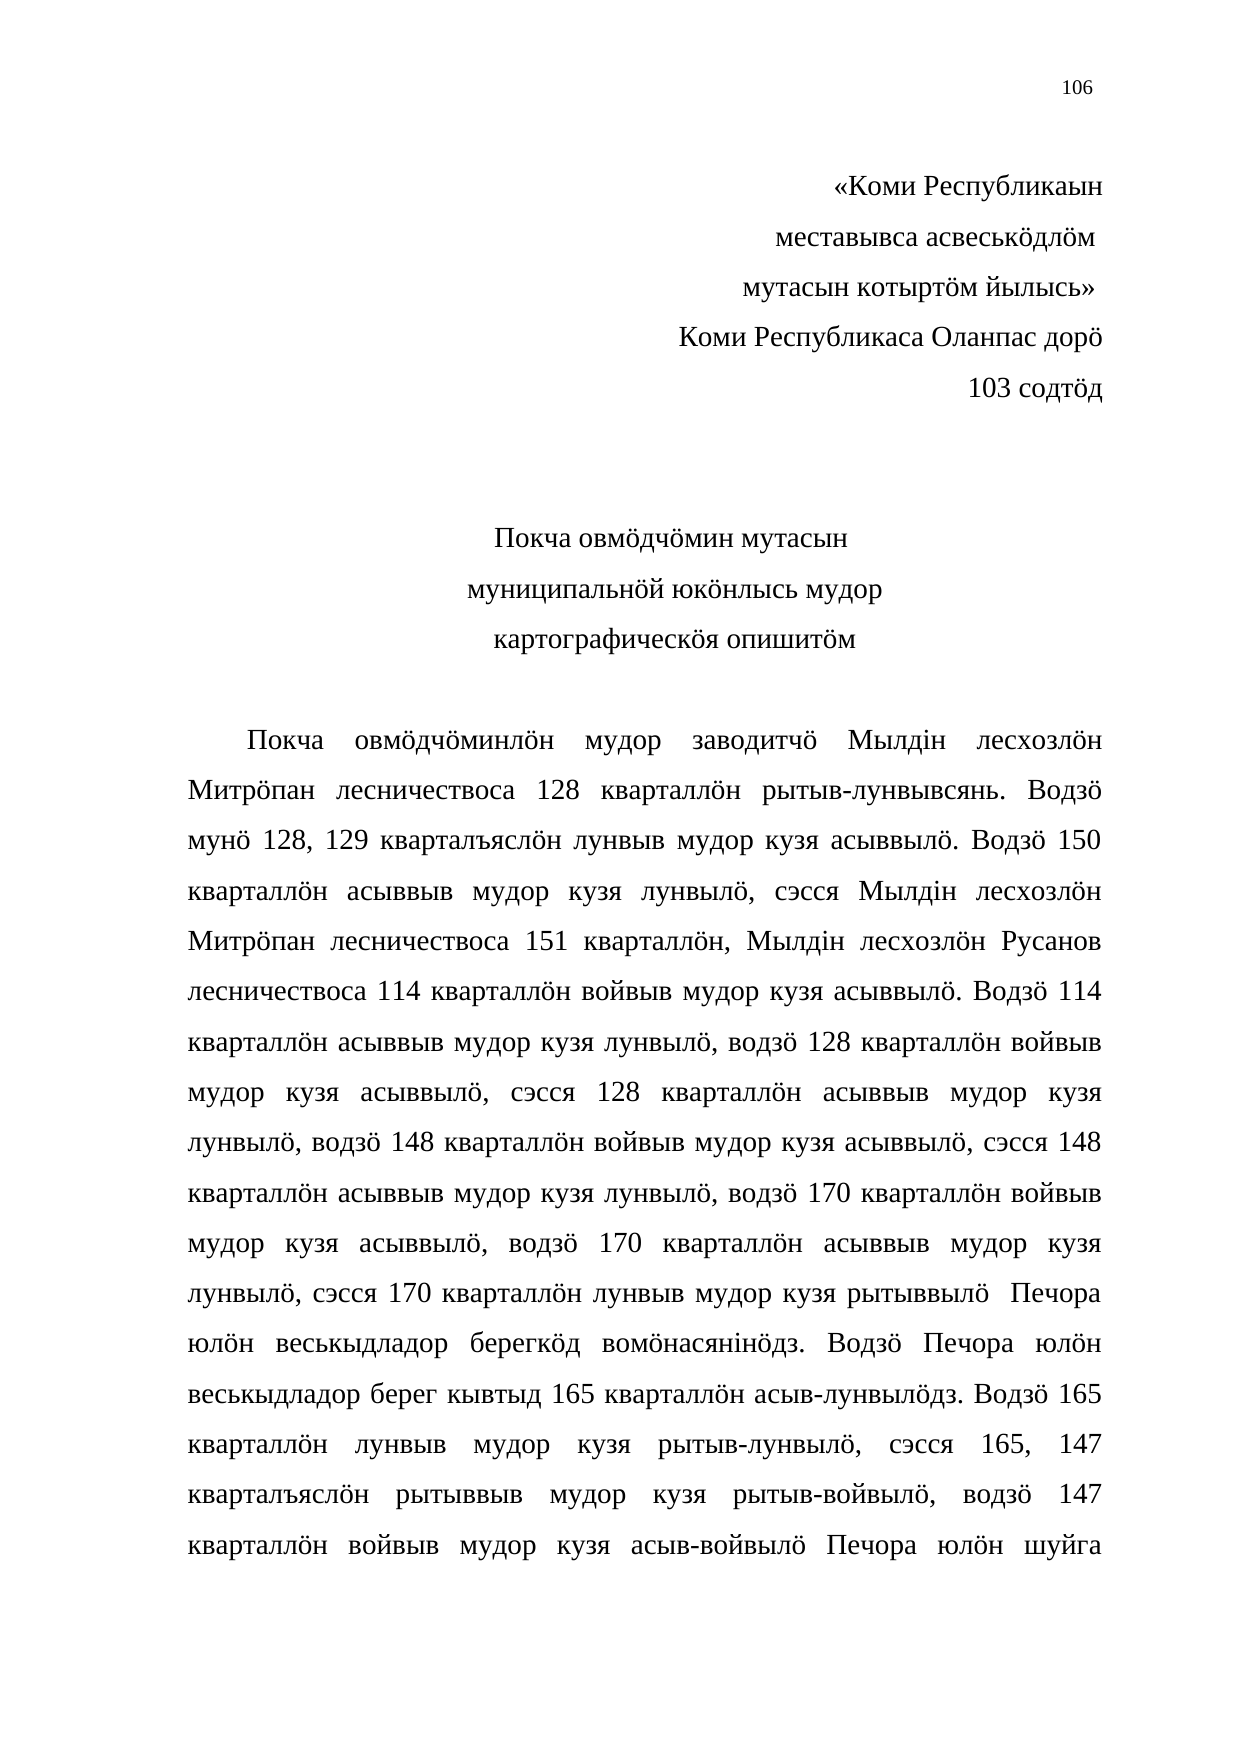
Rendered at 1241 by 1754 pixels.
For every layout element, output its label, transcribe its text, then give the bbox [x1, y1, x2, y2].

text мутасын котыртöм йылысь» [187, 269, 1103, 303]
text Коми Республикаса Оланпас дорö [187, 319, 1103, 353]
text 103 содтöд [187, 370, 1103, 403]
text «Коми Республикаын [187, 168, 1103, 202]
text меставывса асвеськöдлöм [187, 219, 1103, 252]
text картографическöя опишитöм [187, 621, 1103, 655]
text муниципальнöй юкöнлысь мудор [187, 571, 1103, 604]
text Покча овмöдчöминлöн мудор заводитчö Мылдiн лесхозлöн Митрöпан лесничествоса 128 кварталлöн рытыв-лунвывсянь. Водзö мунö 128, 129 кварталъяслöн лунвыв мудор кузя асыввылö. Водзö 150 кварталлöн асыввыв мудор кузя лунвылö, сэсся Мылдiн лесхозлöн Митрöпан лесничествоса 151 кварталлöн, Мылдiн лесхозлöн Русанов лесничествоса 114 кварталлöн войвыв мудор кузя асыввылö. Водзö 114 кварталлöн асыввыв мудор кузя лунвылö, водзö 128 кварталлöн войвыв мудор кузя асыввылö, сэсся 128 кварталлöн асыввыв мудор кузя лунвылö, водзö 148 кварталлöн войвыв мудор кузя асыввылö, сэсся 148 кварталлöн асыввыв мудор кузя лунвылö, водзö 170 кварталлöн войвыв мудор кузя асыввылö, водзö 170 кварталлöн асыввыв мудор кузя лунвылö, сэсся 170 кварталлöн лунвыв мудор кузя рытыввылö Печора юлöн веськыдладор берегкöд вомöнасянiнöдз. Водзö Печора юлöн веськыдладор берег кывтыд 165 кварталлöн асыв-лунвылöдз. Водзö 165 кварталлöн лунвыв мудор кузя рытыв-лунвылö, сэсся 165, 147 кварталъяслöн рытыввыв мудор кузя рытыв-войвылö, водзö 147 кварталлöн войвыв мудор кузя асыв-войвылö Печора юлöн шуйга [187, 722, 1103, 1560]
subtitle Покча овмöдчöмин мутасын [187, 521, 1103, 554]
